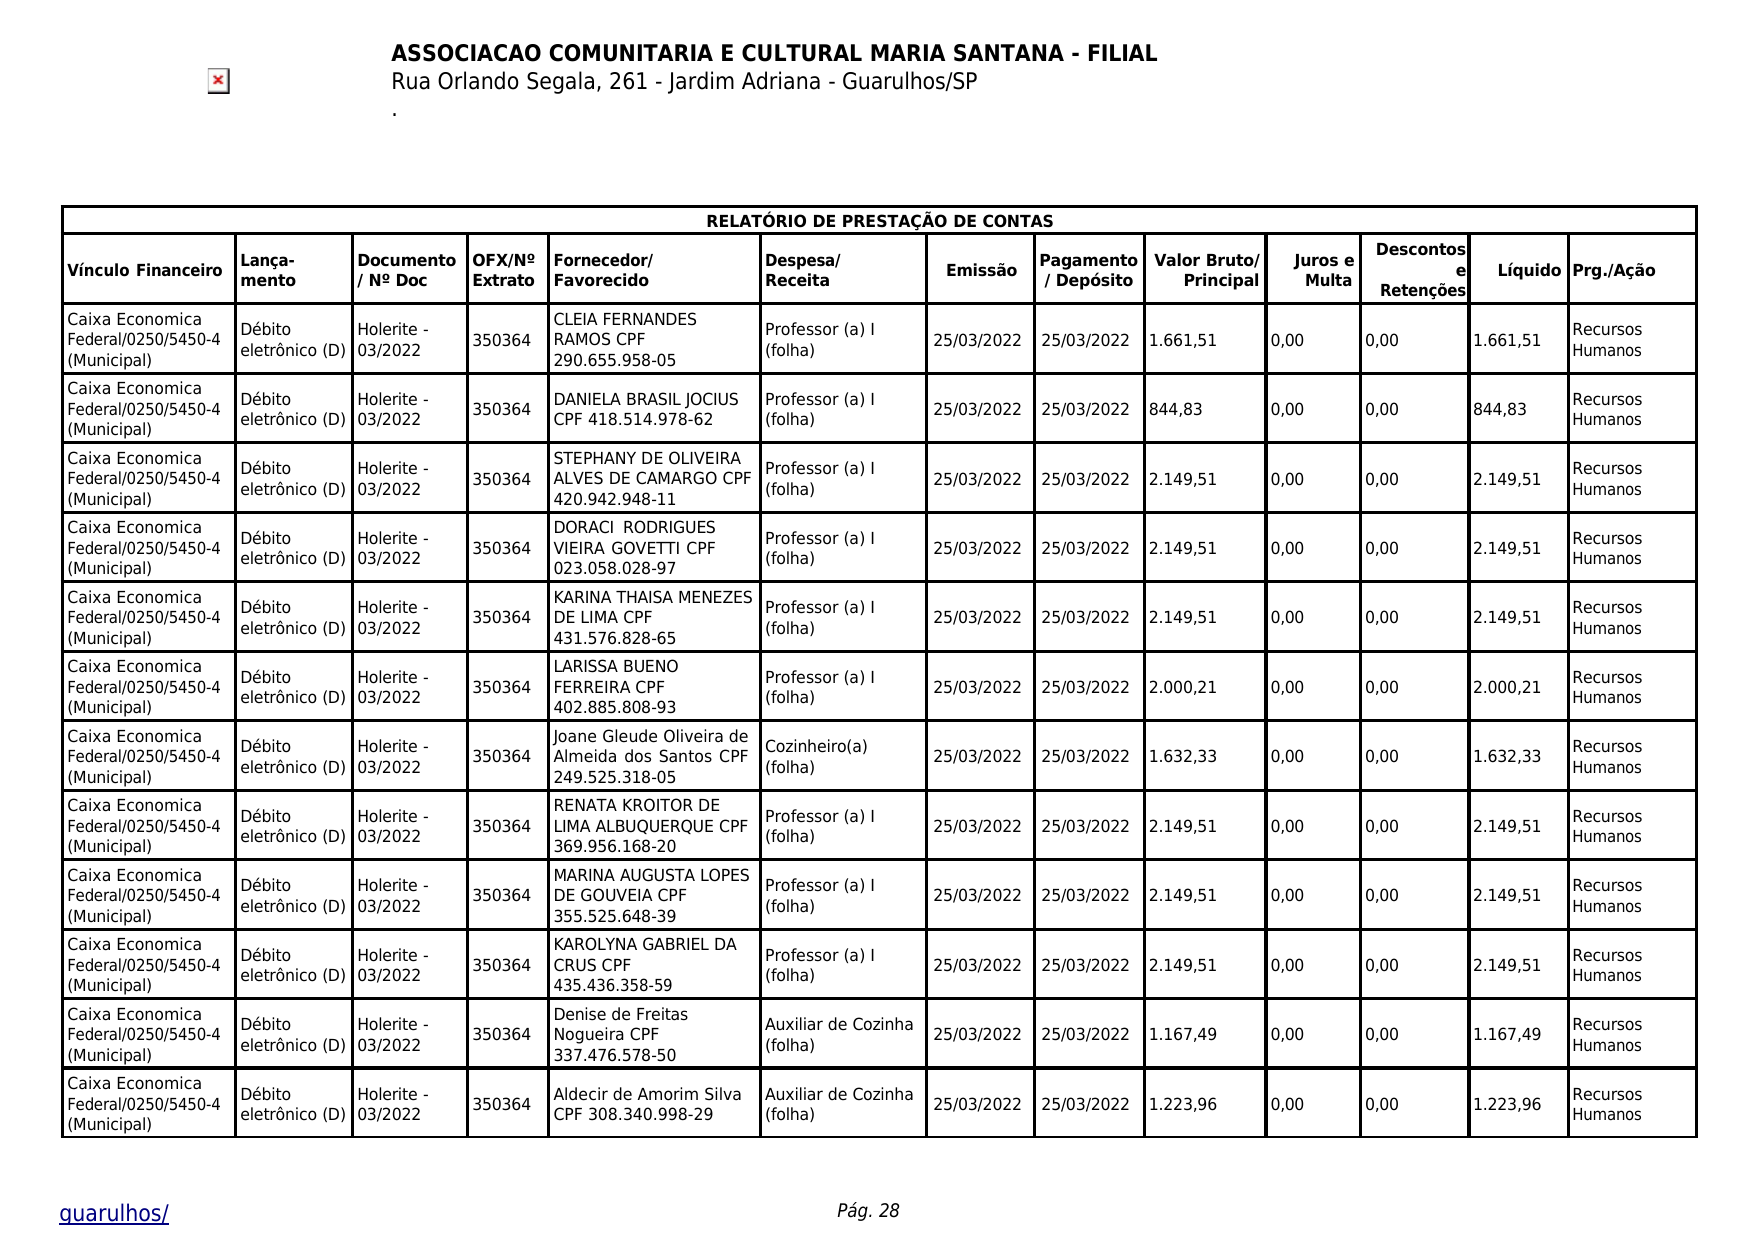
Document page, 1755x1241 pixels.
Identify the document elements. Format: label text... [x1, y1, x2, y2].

table_cell Aldecir de Amorim Silva CPF 308.340.998-29 [550, 1070, 759, 1136]
table_cell 0,00 [1362, 514, 1467, 580]
table_cell 2.149,51 [1146, 792, 1264, 858]
table_cell 1.223,96 [1146, 1070, 1264, 1136]
table_cell 350364 [469, 1070, 547, 1136]
table_cell Joane Gleude Oliveira de Almeida dos Santos CPF 249.525.318-05 [550, 722, 759, 788]
table_cell 350364 [469, 305, 547, 372]
table_cell RENATA KROITOR DE LIMA ALBUQUERQUE CPF 369.956.168-20 [550, 792, 759, 858]
table_cell Holerite - 03/2022 [354, 931, 466, 997]
table_cell 25/03/2022 [1036, 861, 1143, 927]
table_cell 25/03/2022 [1036, 583, 1143, 649]
table_cell STEPHANY DE OLIVEIRA ALVES DE CAMARGO CPF 420.942.948-11 [550, 444, 759, 511]
table_cell Professor (a) I (folha) [762, 583, 925, 649]
table_cell Caixa Economica Federal/0250/5450-4 (Municipal) [64, 1000, 234, 1066]
table_cell 25/03/2022 [1036, 305, 1143, 372]
table_cell Holerite - 03/2022 [354, 514, 466, 580]
table_cell 1.632,33 [1146, 722, 1264, 788]
table_cell 25/03/2022 [928, 653, 1033, 719]
table_cell 0,00 [1268, 514, 1359, 580]
table_cell Caixa Economica Federal/0250/5450-4 (Municipal) [64, 931, 234, 997]
table_cell Líquido [1471, 235, 1567, 302]
table_cell Descontos e Retenções [1362, 235, 1467, 302]
table_cell Documento / Nº Doc [354, 235, 466, 302]
table_cell Holerite - 03/2022 [354, 722, 466, 788]
table_cell 25/03/2022 [928, 722, 1033, 788]
table_cell Débito eletrônico (D) [237, 653, 351, 719]
table_cell 0,00 [1362, 722, 1467, 788]
table_cell 2.149,51 [1471, 792, 1567, 858]
table_cell OFX/Nº Extrato [469, 235, 547, 302]
table_cell 25/03/2022 [928, 1070, 1033, 1136]
table_cell Débito eletrônico (D) [237, 931, 351, 997]
table_cell 0,00 [1362, 931, 1467, 997]
table_cell Holerite - 03/2022 [354, 305, 466, 372]
table_cell Cozinheiro(a) (folha) [762, 722, 925, 788]
table_cell Recursos Humanos [1570, 861, 1695, 927]
table_cell Recursos Humanos [1570, 931, 1695, 997]
table_cell 350364 [469, 375, 547, 441]
table_cell Professor (a) I (folha) [762, 653, 925, 719]
table_cell Recursos Humanos [1570, 375, 1695, 441]
table_cell 0,00 [1362, 1070, 1467, 1136]
table_cell MARINA AUGUSTA LOPES DE GOUVEIA CPF 355.525.648-39 [550, 861, 759, 927]
table_cell 0,00 [1268, 1000, 1359, 1066]
table_cell Emissão [928, 235, 1033, 302]
table_cell 350364 [469, 792, 547, 858]
table_cell 25/03/2022 [1036, 792, 1143, 858]
table_cell DANIELA BRASIL JOCIUS CPF 418.514.978-62 [550, 375, 759, 441]
table_cell 350364 [469, 653, 547, 719]
table_cell 0,00 [1362, 444, 1467, 511]
table_cell Débito eletrônico (D) [237, 583, 351, 649]
table_cell Débito eletrônico (D) [237, 861, 351, 927]
table_cell Lança- mento [237, 235, 351, 302]
table_cell 0,00 [1362, 792, 1467, 858]
table_cell Caixa Economica Federal/0250/5450-4 (Municipal) [64, 583, 234, 649]
table_cell 1.661,51 [1471, 305, 1567, 372]
table_cell 0,00 [1268, 861, 1359, 927]
table_cell Holerite - 03/2022 [354, 861, 466, 927]
table_cell Professor (a) I (folha) [762, 375, 925, 441]
table_cell 2.149,51 [1146, 583, 1264, 649]
table_cell 1.167,49 [1471, 1000, 1567, 1066]
table_cell 25/03/2022 [928, 1000, 1033, 1066]
table_cell Professor (a) I (folha) [762, 514, 925, 580]
table_cell Caixa Economica Federal/0250/5450-4 (Municipal) [64, 722, 234, 788]
table_cell 25/03/2022 [928, 931, 1033, 997]
table_cell Despesa/ Receita [762, 235, 925, 302]
table_cell Valor Bruto/ Principal [1146, 235, 1264, 302]
table_cell 25/03/2022 [1036, 1070, 1143, 1136]
table_cell Caixa Economica Federal/0250/5450-4 (Municipal) [64, 653, 234, 719]
table_cell Holerite - 03/2022 [354, 653, 466, 719]
table_cell 25/03/2022 [928, 792, 1033, 858]
table_cell 350364 [469, 444, 547, 511]
table_cell Recursos Humanos [1570, 583, 1695, 649]
table_cell Débito eletrônico (D) [237, 375, 351, 441]
table_cell KAROLYNA GABRIEL DA CRUS CPF 435.436.358-59 [550, 931, 759, 997]
table_cell 2.149,51 [1146, 931, 1264, 997]
table_cell 844,83 [1471, 375, 1567, 441]
table_cell Holerite - 03/2022 [354, 792, 466, 858]
table_cell 25/03/2022 [1036, 722, 1143, 788]
table_cell 25/03/2022 [1036, 931, 1143, 997]
table_cell Holerite - 03/2022 [354, 375, 466, 441]
table_cell 2.149,51 [1471, 514, 1567, 580]
table_cell 2.149,51 [1146, 444, 1264, 511]
table_cell 0,00 [1362, 305, 1467, 372]
table_cell 0,00 [1362, 861, 1467, 927]
table_cell DORACI RODRIGUES VIEIRA GOVETTI CPF 023.058.028-97 [550, 514, 759, 580]
table_cell Recursos Humanos [1570, 514, 1695, 580]
table_cell 25/03/2022 [928, 444, 1033, 511]
table_cell 350364 [469, 931, 547, 997]
table_cell Professor (a) I (folha) [762, 792, 925, 858]
table_cell 0,00 [1268, 375, 1359, 441]
table_cell KARINA THAISA MENEZES DE LIMA CPF 431.576.828-65 [550, 583, 759, 649]
table_cell Recursos Humanos [1570, 444, 1695, 511]
table_cell Recursos Humanos [1570, 653, 1695, 719]
table_cell Débito eletrônico (D) [237, 792, 351, 858]
table_cell 2.000,21 [1471, 653, 1567, 719]
table_cell 1.661,51 [1146, 305, 1264, 372]
table_cell 2.149,51 [1146, 861, 1264, 927]
table_cell Vínculo Financeiro [64, 235, 234, 302]
table_cell Caixa Economica Federal/0250/5450-4 (Municipal) [64, 375, 234, 441]
table_cell CLEIA FERNANDES RAMOS CPF 290.655.958-05 [550, 305, 759, 372]
table_cell Pagamento / Depósito [1036, 235, 1143, 302]
table_cell Débito eletrônico (D) [237, 514, 351, 580]
table_cell 2.149,51 [1146, 514, 1264, 580]
table_cell 0,00 [1268, 444, 1359, 511]
table_cell Auxiliar de Cozinha (folha) [762, 1070, 925, 1136]
table_cell 0,00 [1268, 792, 1359, 858]
table_cell 2.149,51 [1471, 931, 1567, 997]
table_cell 350364 [469, 1000, 547, 1066]
table_cell Holerite - 03/2022 [354, 583, 466, 649]
table_cell Fornecedor/ Favorecido [550, 235, 759, 302]
table_cell 0,00 [1268, 305, 1359, 372]
table_cell Professor (a) I (folha) [762, 444, 925, 511]
table_cell Débito eletrônico (D) [237, 444, 351, 511]
table_cell Juros e Multa [1268, 235, 1359, 302]
table_cell 0,00 [1268, 653, 1359, 719]
table_cell 25/03/2022 [1036, 514, 1143, 580]
table_cell Caixa Economica Federal/0250/5450-4 (Municipal) [64, 1070, 234, 1136]
table_cell 844,83 [1146, 375, 1264, 441]
table_cell Débito eletrônico (D) [237, 722, 351, 788]
table_cell 0,00 [1362, 375, 1467, 441]
table_cell 350364 [469, 722, 547, 788]
table_cell 25/03/2022 [928, 861, 1033, 927]
table_cell 25/03/2022 [1036, 1000, 1143, 1066]
table_cell 25/03/2022 [928, 375, 1033, 441]
table_cell 25/03/2022 [1036, 375, 1143, 441]
table_cell 0,00 [1268, 583, 1359, 649]
table_cell Recursos Humanos [1570, 792, 1695, 858]
table_cell 1.632,33 [1471, 722, 1567, 788]
table_cell Holerite - 03/2022 [354, 1000, 466, 1066]
table_cell 2.000,21 [1146, 653, 1264, 719]
table_cell 2.149,51 [1471, 583, 1567, 649]
table_cell 0,00 [1268, 1070, 1359, 1136]
table_cell Professor (a) I (folha) [762, 861, 925, 927]
table_cell Prg./Ação [1570, 235, 1695, 302]
table_cell Caixa Economica Federal/0250/5450-4 (Municipal) [64, 861, 234, 927]
table_cell Recursos Humanos [1570, 305, 1695, 372]
table_cell 2.149,51 [1471, 861, 1567, 927]
table_cell Denise de Freitas Nogueira CPF 337.476.578-50 [550, 1000, 759, 1066]
table_cell 0,00 [1362, 653, 1467, 719]
table_cell Caixa Economica Federal/0250/5450-4 (Municipal) [64, 444, 234, 511]
table_header RELATÓRIO DE PRESTAÇÃO DE CONTAS [64, 208, 1695, 232]
table_cell 25/03/2022 [928, 514, 1033, 580]
table_cell 1.167,49 [1146, 1000, 1264, 1066]
table_cell Holerite - 03/2022 [354, 1070, 466, 1136]
table_cell Débito eletrônico (D) [237, 1000, 351, 1066]
table_cell Recursos Humanos [1570, 1070, 1695, 1136]
table_cell Professor (a) I (folha) [762, 305, 925, 372]
table_cell LARISSA BUENO FERREIRA CPF 402.885.808-93 [550, 653, 759, 719]
table_cell 0,00 [1268, 722, 1359, 788]
table_cell 25/03/2022 [1036, 444, 1143, 511]
table_cell 25/03/2022 [928, 305, 1033, 372]
table_cell Recursos Humanos [1570, 1000, 1695, 1066]
table_cell Auxiliar de Cozinha (folha) [762, 1000, 925, 1066]
table_cell Débito eletrônico (D) [237, 1070, 351, 1136]
table_cell 25/03/2022 [928, 583, 1033, 649]
table_cell 0,00 [1362, 583, 1467, 649]
table_cell 350364 [469, 861, 547, 927]
table_cell Professor (a) I (folha) [762, 931, 925, 997]
table_cell Caixa Economica Federal/0250/5450-4 (Municipal) [64, 305, 234, 372]
table_cell 0,00 [1268, 931, 1359, 997]
table_cell 0,00 [1362, 1000, 1467, 1066]
table_cell 350364 [469, 583, 547, 649]
table_cell Holerite - 03/2022 [354, 444, 466, 511]
table_cell Recursos Humanos [1570, 722, 1695, 788]
table_cell 2.149,51 [1471, 444, 1567, 511]
table_cell 25/03/2022 [1036, 653, 1143, 719]
table_cell Débito eletrônico (D) [237, 305, 351, 372]
table_cell 1.223,96 [1471, 1070, 1567, 1136]
table_cell Caixa Economica Federal/0250/5450-4 (Municipal) [64, 514, 234, 580]
table_cell Caixa Economica Federal/0250/5450-4 (Municipal) [64, 792, 234, 858]
table_cell 350364 [469, 514, 547, 580]
